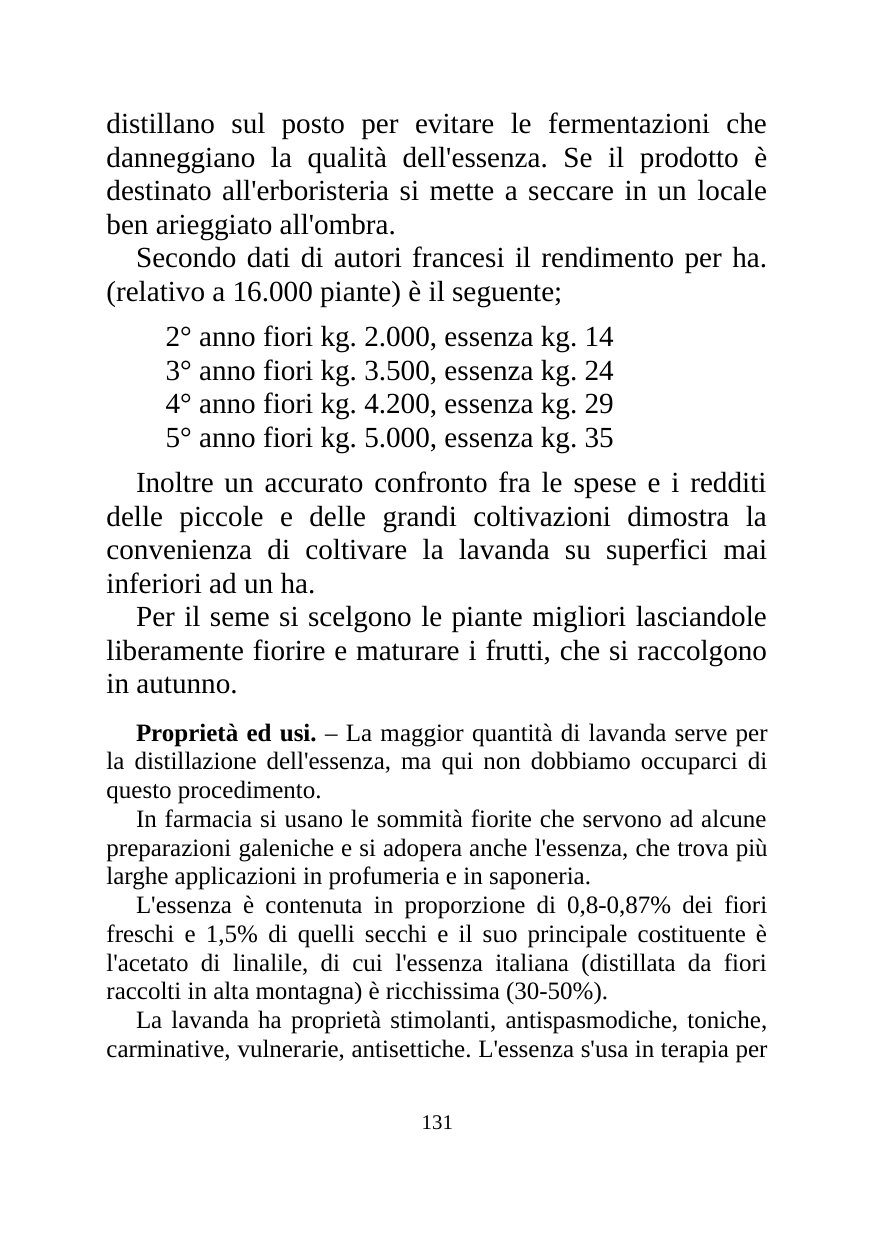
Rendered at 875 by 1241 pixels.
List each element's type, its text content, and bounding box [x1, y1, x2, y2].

text L'essenza è contenuta in proporzione di 0,8-0,87% dei fiori freschi e 1,5% di quelli secchi e il suo principale costituente è l'acetato di linalile, di cui l'essenza italiana (distillata da fiori raccolti in alta montagna) è ricchissima (30-50%). [106, 890, 768, 1005]
text distillano sul posto per evitare le fermentazioni che danneggiano la qualità dell'essenza. Se il prodotto è destinato all'erboristeria si mette a seccare in un locale ben arieggiato all'ombra. [106, 106, 768, 240]
text Secondo dati di autori francesi il rendimento per ha. (relativo a 16.000 piante) è il seguente; [106, 240, 768, 307]
text La lavanda ha proprietà stimolanti, antispasmodiche, toniche, carminative, vulnerarie, antisettiche. L'essenza s'usa in terapia per [106, 1005, 768, 1063]
text In farmacia si usano le sommità fiorite che servono ad alcune preparazioni galeniche e si adopera anche l'essenza, che trova più larghe applicazioni in profumeria e in saponeria. [106, 804, 768, 890]
text 4° anno fiori kg. 4.200, essenza kg. 29 [106, 386, 768, 420]
text 2° anno fiori kg. 2.000, essenza kg. 14 [106, 319, 768, 353]
text Inoltre un accurato confronto fra le spese e i redditi delle piccole e delle grandi coltivazioni dimostra la convenienza di coltivare la lavanda su superfici mai inferiori ad un ha. [106, 465, 768, 599]
text 5° anno fiori kg. 5.000, essenza kg. 35 [106, 420, 768, 453]
text Per il seme si scelgono le piante migliori lasciandole liberamente fiorire e maturare i frutti, che si raccolgono in autunno. [106, 599, 768, 700]
text Proprietà ed usi. – La maggior quantità di lavanda serve per la distillazione dell'essenza, ma qui non dobbiamo occuparci di questo procedimento. [106, 718, 768, 804]
text 3° anno fiori kg. 3.500, essenza kg. 24 [106, 353, 768, 386]
